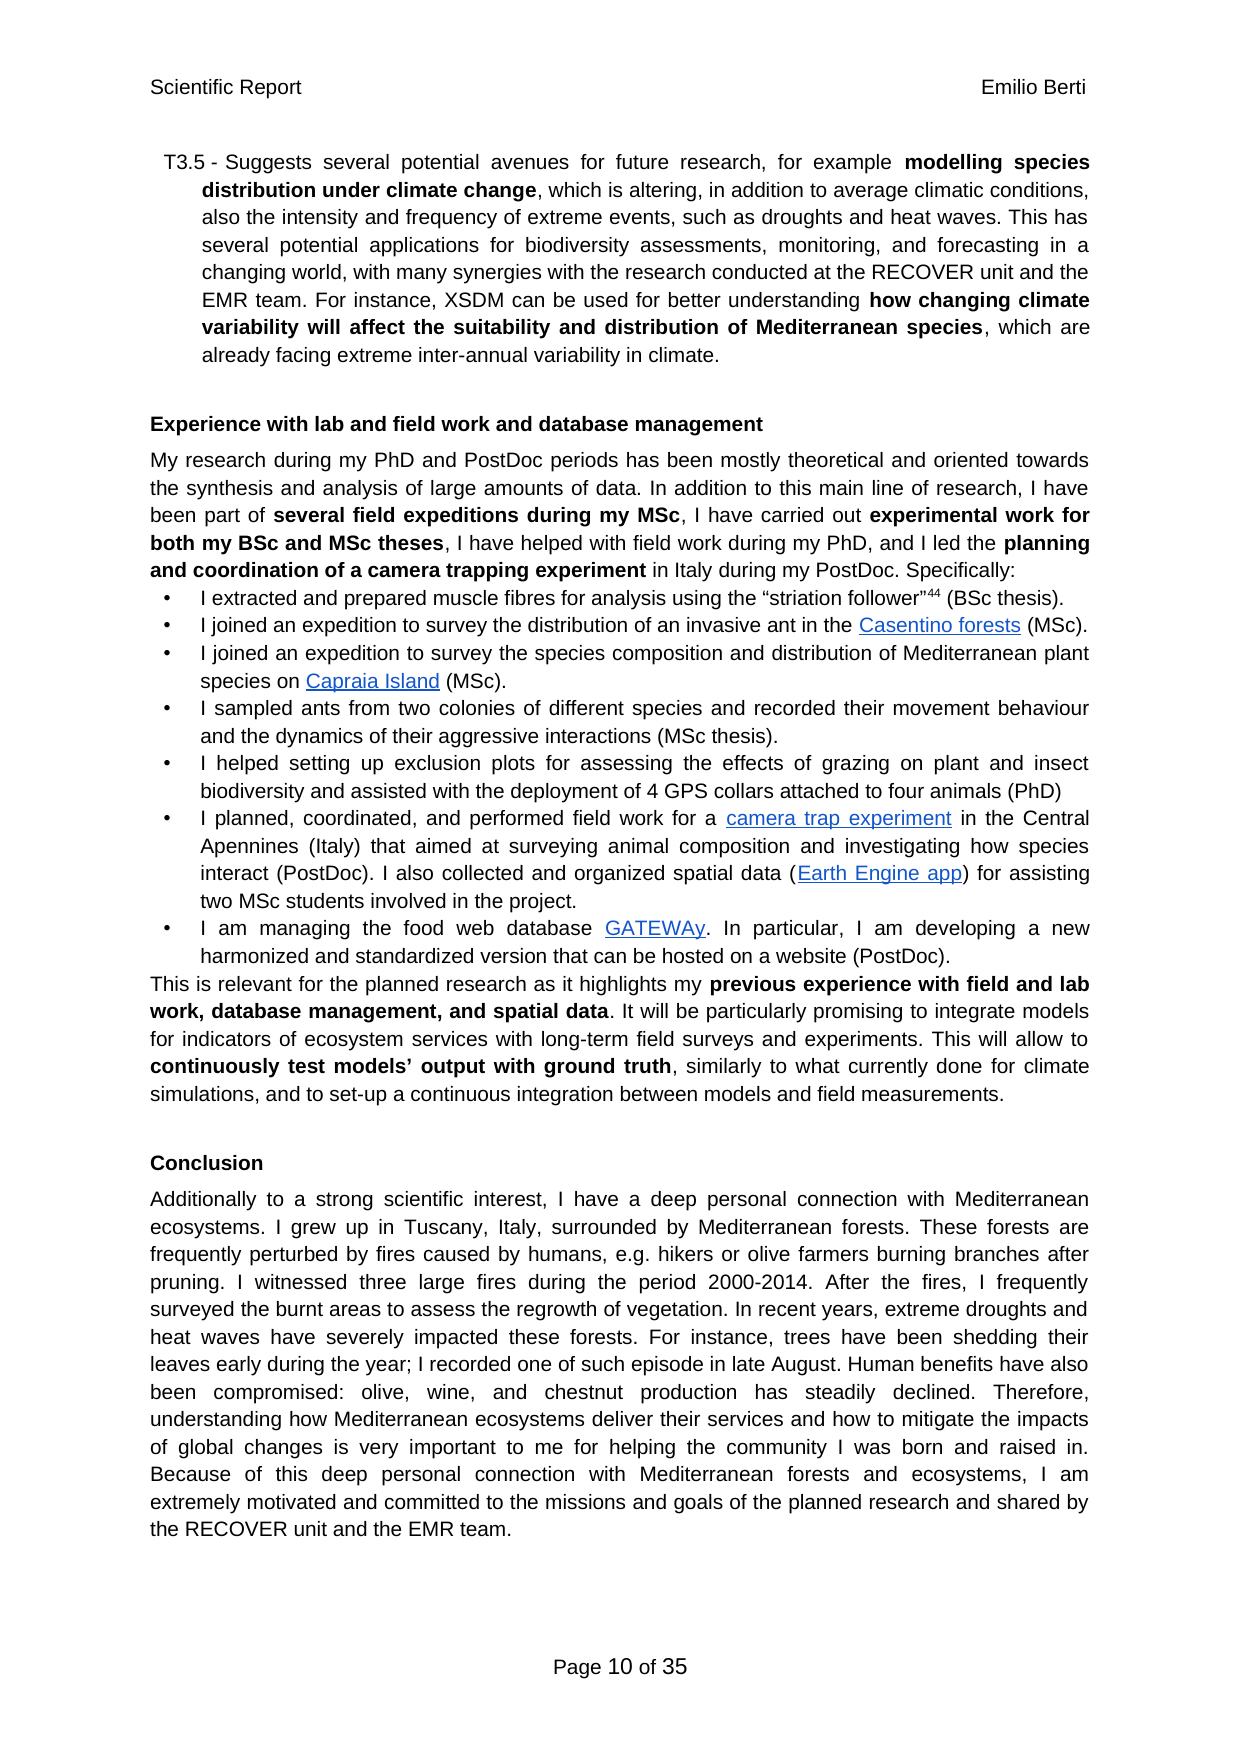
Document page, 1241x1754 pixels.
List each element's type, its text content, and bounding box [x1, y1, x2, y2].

list I am managing the food web database GATEWAy. In particular, I am developing a new harmonized and standardized version that can be hosted on a website (PostDoc). [163, 916, 1090, 968]
text This is relevant for the planned research as it highlights my previous experience with field and lab work, database management, and spatial data. It will be particularly promising to integrate models for indicators of ecosystem services with long-term field surveys and experiments. This will allow to continuously test models’ output with ground truth, similarly to what currently done for climate simulations, and to set-up a continuous integration between models and field measurements. [150, 971, 1090, 1105]
list I joined an expedition to survey the distribution of an invasive ant in the Casentino forests (MSc). [163, 613, 1090, 637]
text My research during my PhD and PostDoc periods has been mostly theoretical and oriented towards the synthesis and analysis of large amounts of data. In addition to this main line of research, I have been part of several field expeditions during my MSc, I have carried out experimental work for both my BSc and MSc theses, I have helped with field work during my PhD, and I led the planning and coordination of a camera trapping experiment in Italy during my PostDoc. Specifically: [150, 448, 1090, 582]
text Additionally to a strong scientific interest, I have a deep personal connection with Mediterranean ecosystems. I grew up in Tuscany, Italy, surrounded by Mediterranean forests. These forests are frequently perturbed by fires caused by humans, e.g. hikers or olive farmers burning branches after pruning. I witnessed three large fires during the period 2000-2014. After the fires, I frequently surveyed the burnt areas to assess the regrowth of vegetation. In recent years, extreme droughts and heat waves have severely impacted these forests. For instance, trees have been shedding their leaves early during the year; I recorded one of such episode in late August. Human benefits have also been compromised: olive, wine, and chestnut production has steadily declined. Therefore, understanding how Mediterranean ecosystems deliver their services and how to mitigate the impacts of global changes is very important to me for helping the community I was born and raised in. Because of this deep personal connection with Mediterranean forests and ecosystems, I am extremely motivated and committed to the missions and goals of the planned research and shared by the RECOVER unit and the EMR team. [150, 1187, 1090, 1541]
list I sampled ants from two colonies of different species and recorded their movement behaviour and the dynamics of their aggressive interactions (MSc thesis). [163, 696, 1090, 747]
subtitle Conclusion [150, 1151, 1090, 1174]
list I helped setting up exclusion plots for assessing the effects of grazing on plant and insect biodiversity and assisted with the deployment of 4 GPS collars attached to four animals (PhD) [163, 751, 1090, 803]
list I extracted and prepared muscle fibres for analysis using the “striation follower”44 (BSc thesis). [163, 586, 1090, 610]
subtitle Experience with lab and field work and database management [150, 412, 1090, 436]
list Suggests several potential avenues for future research, for example modelling species distribution under climate change, which is altering, in addition to average climatic conditions, also the intensity and frequency of extreme events, such as droughts and heat waves. This has several potential applications for biodiversity assessments, monitoring, and forecasting in a changing world, with many synergies with the research conducted at the RECOVER unit and the EMR team. For instance, XSDM can be used for better understanding how changing climate variability will affect the suitability and distribution of Mediterranean species, which are already facing extreme inter-annual variability in climate. [163, 150, 1090, 366]
list I joined an expedition to survey the species composition and distribution of Mediterranean plant species on Capraia Island (MSc). [163, 641, 1090, 692]
list I planned, coordinated, and performed field work for a camera trap experiment in the Central Apennines (Italy) that aimed at surveying animal composition and investigating how species interact (PostDoc). I also collected and organized spatial data (Earth Engine app) for assisting two MSc students involved in the project. [163, 806, 1090, 913]
